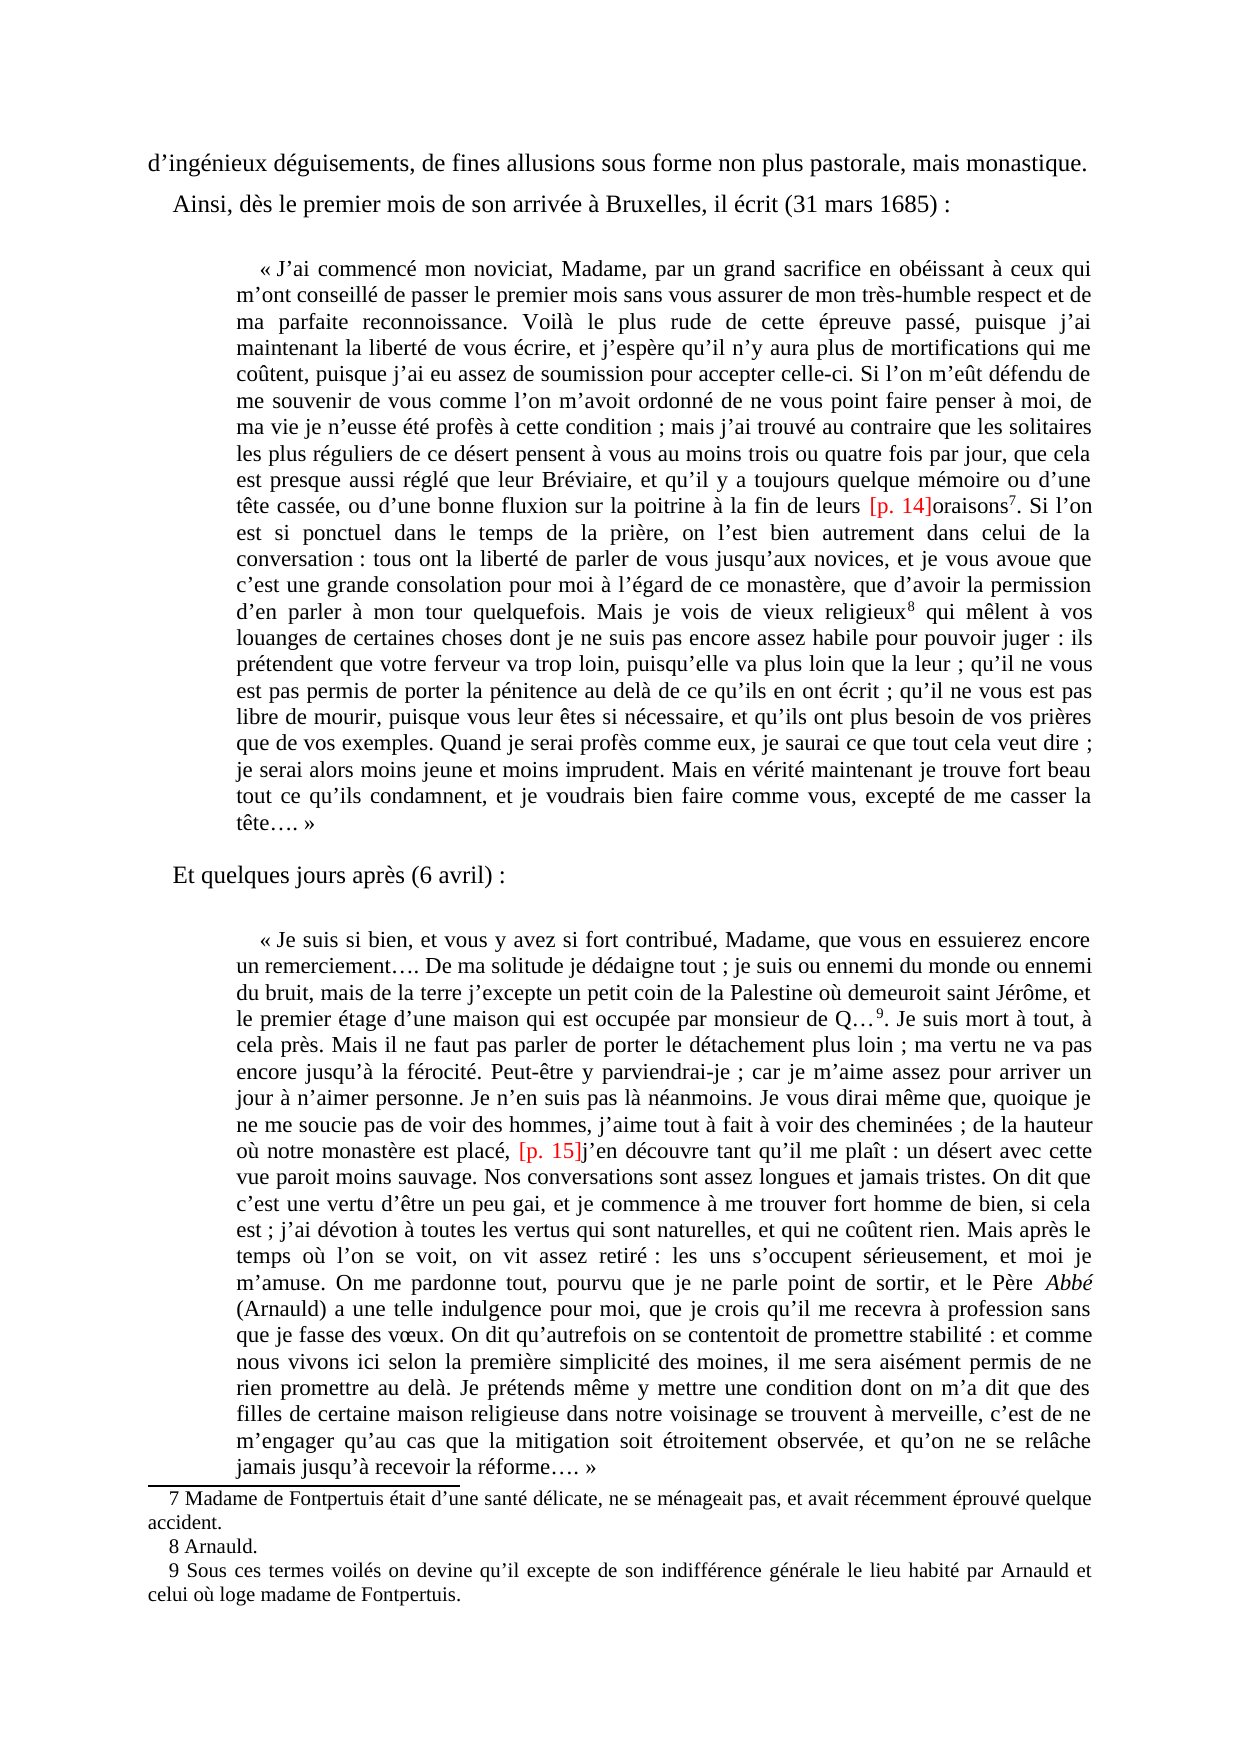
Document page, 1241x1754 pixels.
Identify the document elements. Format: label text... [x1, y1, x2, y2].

text Arnauld. [148, 1534, 1093, 1558]
text Sous ces termes voilés on devine qu’il excepte de son indifférence générale le lieu habité par Arnauld et celui où loge madame de Fontpertuis. [148, 1558, 1093, 1606]
text Et quelques jours après (6 avril) : [148, 860, 1093, 889]
text d’ingénieux déguisements, de fines allusions sous forme non plus pastorale, mais monastique. [148, 148, 1093, 176]
text Ainsi, dès le premier mois de son arrivée à Bruxelles, il écrit (31 mars 1685) : [148, 189, 1093, 218]
text « Je suis si bien, et vous y avez si fort contribué, Madame, que vous en essuierez encore un remerciement…. De ma solitude je dédaigne tout ; je suis ou ennemi du monde ou ennemi du bruit, mais de la terre j’excepte un petit coin de la Palestine où demeuroit saint Jérôme, et le premier étage d’une maison qui est occupée par monsieur de Q…. Je suis mort à tout, à cela près. Mais il ne faut pas parler de porter le détachement plus loin ; ma vertu ne va pas encore jusqu’à la férocité. Peut-être y parviendrai-je ; car je m’aime assez pour arriver un jour à n’aimer personne. Je n’en suis pas là néanmoins. Je vous dirai même que, quoique je ne me soucie pas de voir des hommes, j’aime tout à fait à voir des cheminées ; de la hauteur où notre monastère est placé, [p. 15]j’en découvre tant qu’il me plaît : un désert avec cette vue paroit moins sauvage. Nos conversations sont assez longues et jamais tristes. On dit que c’est une vertu d’être un peu gai, et je commence à me trouver fort homme de bien, si cela est ; j’ai dévotion à toutes les vertus qui sont naturelles, et qui ne coûtent rien. Mais après le temps où l’on se voit, on vit assez retiré : les uns s’occupent sérieusement, et moi je m’amuse. On me pardonne tout, pourvu que je ne parle point de sortir, et le Père Abbé (Arnauld) a une telle indulgence pour moi, que je crois qu’il me recevra à profession sans que je fasse des vœux. On dit qu’autrefois on se contentoit de promettre stabilité : et comme nous vivons ici selon la première simplicité des moines, il me sera aisément permis de ne rien promettre au delà. Je prétends même y mettre une condition dont on m’a dit que des filles de certaine maison religieuse dans notre voisinage se trouvent à merveille, c’est de ne m’engager qu’au cas que la mitigation soit étroitement observée, et qu’on ne se relâche jamais jusqu’à recevoir la réforme…. » [236, 926, 1093, 1479]
text Madame de Fontpertuis était d’une santé délicate, ne se ménageait pas, et avait récemment éprouvé quelque accident. [148, 1486, 1093, 1534]
text « J’ai commencé mon noviciat, Madame, par un grand sacrifice en obéissant à ceux qui m’ont conseillé de passer le premier mois sans vous assurer de mon très-humble respect et de ma parfaite reconnoissance. Voilà le plus rude de cette épreuve passé, puisque j’ai maintenant la liberté de vous écrire, et j’espère qu’il n’y aura plus de mortifications qui me coûtent, puisque j’ai eu assez de soumission pour accepter celle-ci. Si l’on m’eût défendu de me souvenir de vous comme l’on m’avoit ordonné de ne vous point faire penser à moi, de ma vie je n’eusse été profès à cette condition ; mais j’ai trouvé au contraire que les solitaires les plus réguliers de ce désert pensent à vous au moins trois ou quatre fois par jour, que cela est presque aussi réglé que leur Bréviaire, et qu’il y a toujours quelque mémoire ou d’une tête cassée, ou d’une bonne fluxion sur la poitrine à la fin de leurs [p. 14]oraisons. Si l’on est si ponctuel dans le temps de la prière, on l’est bien autrement dans celui de la conversation : tous ont la liberté de parler de vous jusqu’aux novices, et je vous avoue que c’est une grande consolation pour moi à l’égard de ce monastère, que d’avoir la permission d’en parler à mon tour quelquefois. Mais je vois de vieux religieux qui mêlent à vos louanges de certaines choses dont je ne suis pas encore assez habile pour pouvoir juger : ils prétendent que votre ferveur va trop loin, puisqu’elle va plus loin que la leur ; qu’il ne vous est pas permis de porter la pénitence au delà de ce qu’ils en ont écrit ; qu’il ne vous est pas libre de mourir, puisque vous leur êtes si nécessaire, et qu’ils ont plus besoin de vos prières que de vos exemples. Quand je serai profès comme eux, je saurai ce que tout cela veut dire ; je serai alors moins jeune et moins imprudent. Mais en vérité maintenant je trouve fort beau tout ce qu’ils condamnent, et je voudrais bien faire comme vous, excepté de me casser la tête…. » [236, 255, 1093, 835]
